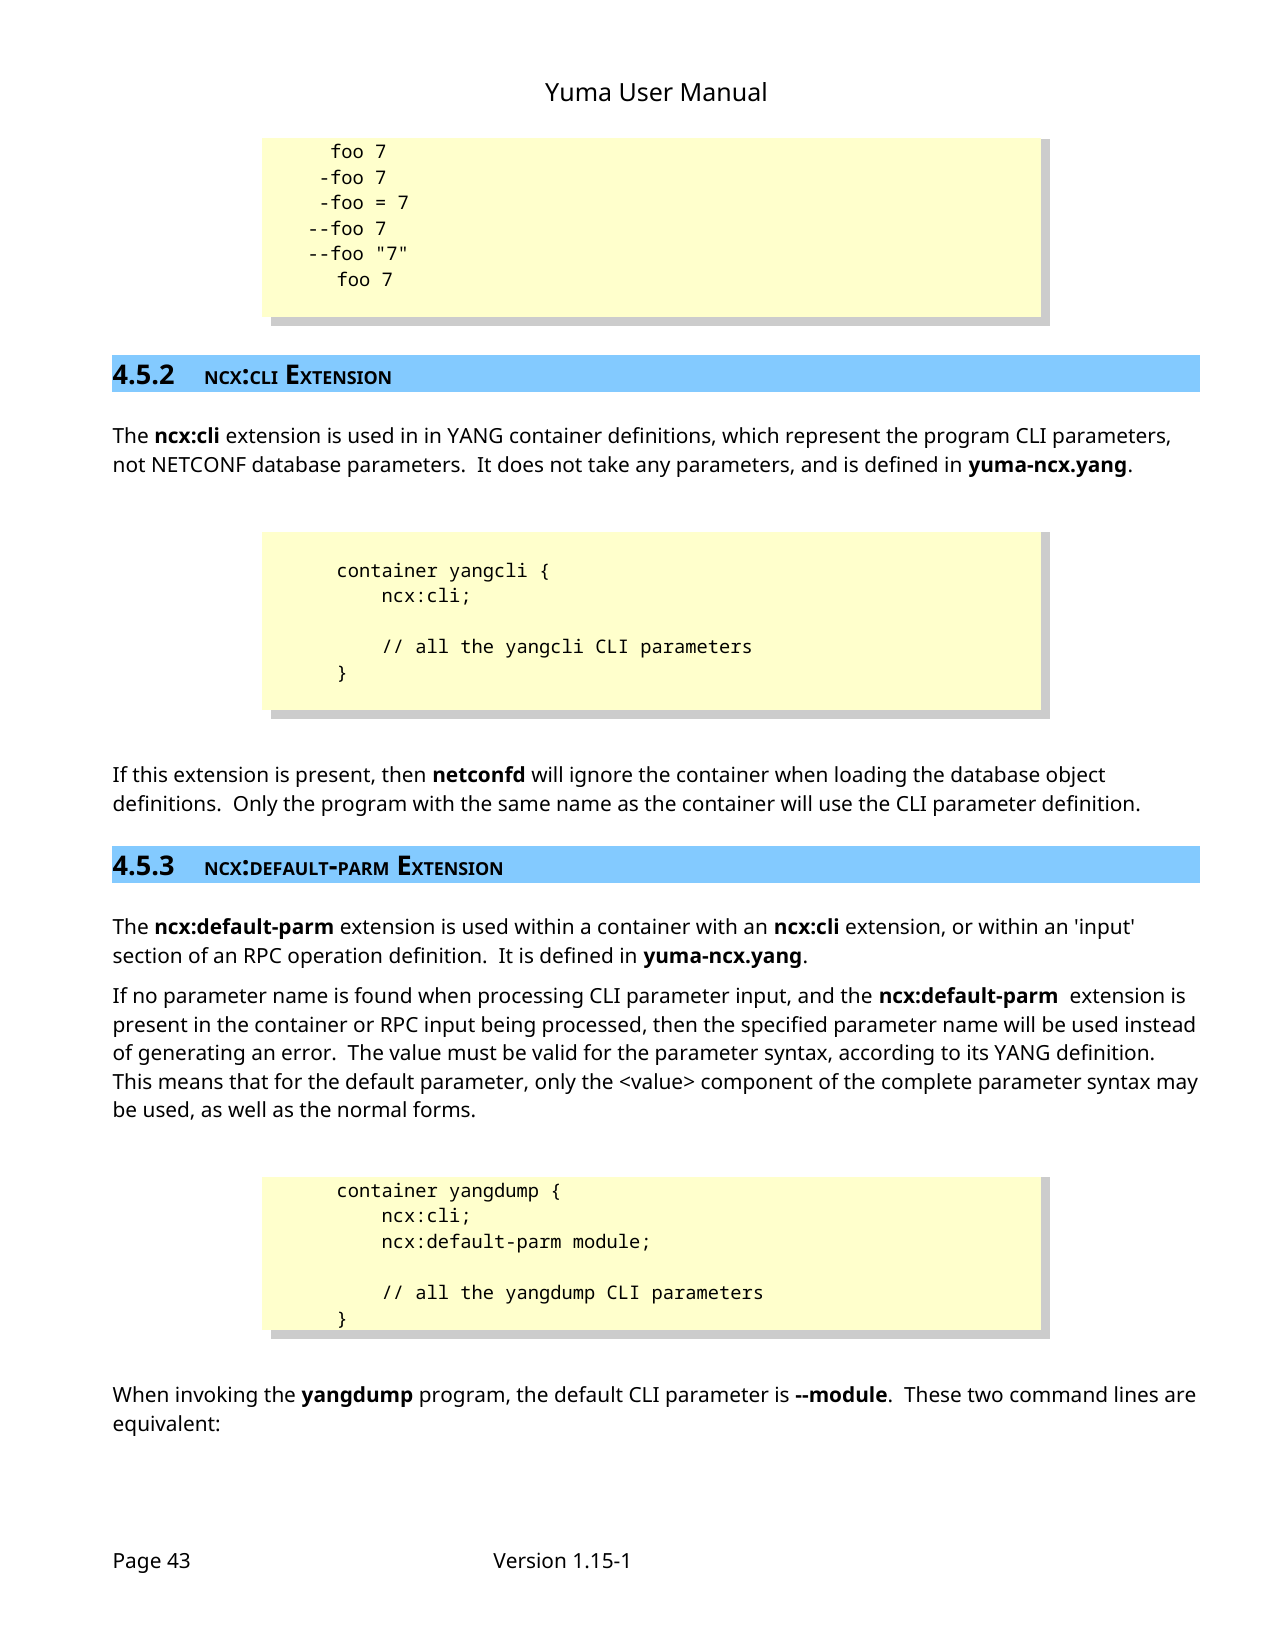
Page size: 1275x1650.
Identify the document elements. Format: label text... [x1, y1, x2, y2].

text When invoking the yangdump program, the default CLI parameter is --module. These two command lines are equivalent: [112, 1380, 1200, 1437]
text The ncx:cli extension is used in in YANG container definitions, which represent the program CLI parameters, not NETCONF database parameters. It does not take any parameters, and is defined in yuma-ncx.yang. [112, 421, 1200, 478]
subtitle ncx:default-parm Extension [112, 846, 1200, 883]
text // all the yangdump CLI parameters [262, 1279, 1041, 1305]
text --foo 7 [262, 215, 1041, 241]
text foo 7 [262, 138, 1041, 164]
text If this extension is present, then netconfd will ignore the container when loading the database object definitions. Only the program with the same name as the container will use the CLI parameter definition. [112, 760, 1200, 817]
subtitle ncx:cli Extension [112, 355, 1200, 392]
text ncx:cli; [262, 583, 1041, 608]
text } [262, 1305, 1041, 1330]
text foo 7 [262, 266, 1041, 292]
text The ncx:default-parm extension is used within a container with an ncx:cli extension, or within an 'input' section of an RPC operation definition. It is defined in yuma-ncx.yang. [112, 912, 1200, 969]
text ncx:cli; [262, 1203, 1041, 1228]
text container yangdump { [262, 1177, 1041, 1203]
text // all the yangcli CLI parameters [262, 634, 1041, 659]
text ncx:default-parm module; [262, 1228, 1041, 1254]
text container yangcli { [262, 557, 1041, 583]
text -foo 7 [262, 164, 1041, 189]
text --foo "7" [262, 241, 1041, 266]
text } [262, 659, 1041, 685]
text -foo = 7 [262, 189, 1041, 215]
text If no parameter name is found when processing CLI parameter input, and the ncx:default-parm extension is present in the container or RPC input being processed, then the specified parameter name will be used instead of generating an error. The value must be valid for the parameter syntax, according to its YANG definition. This means that for the default parameter, only the <value> component of the complete parameter syntax may be used, as well as the normal forms. [112, 982, 1200, 1124]
